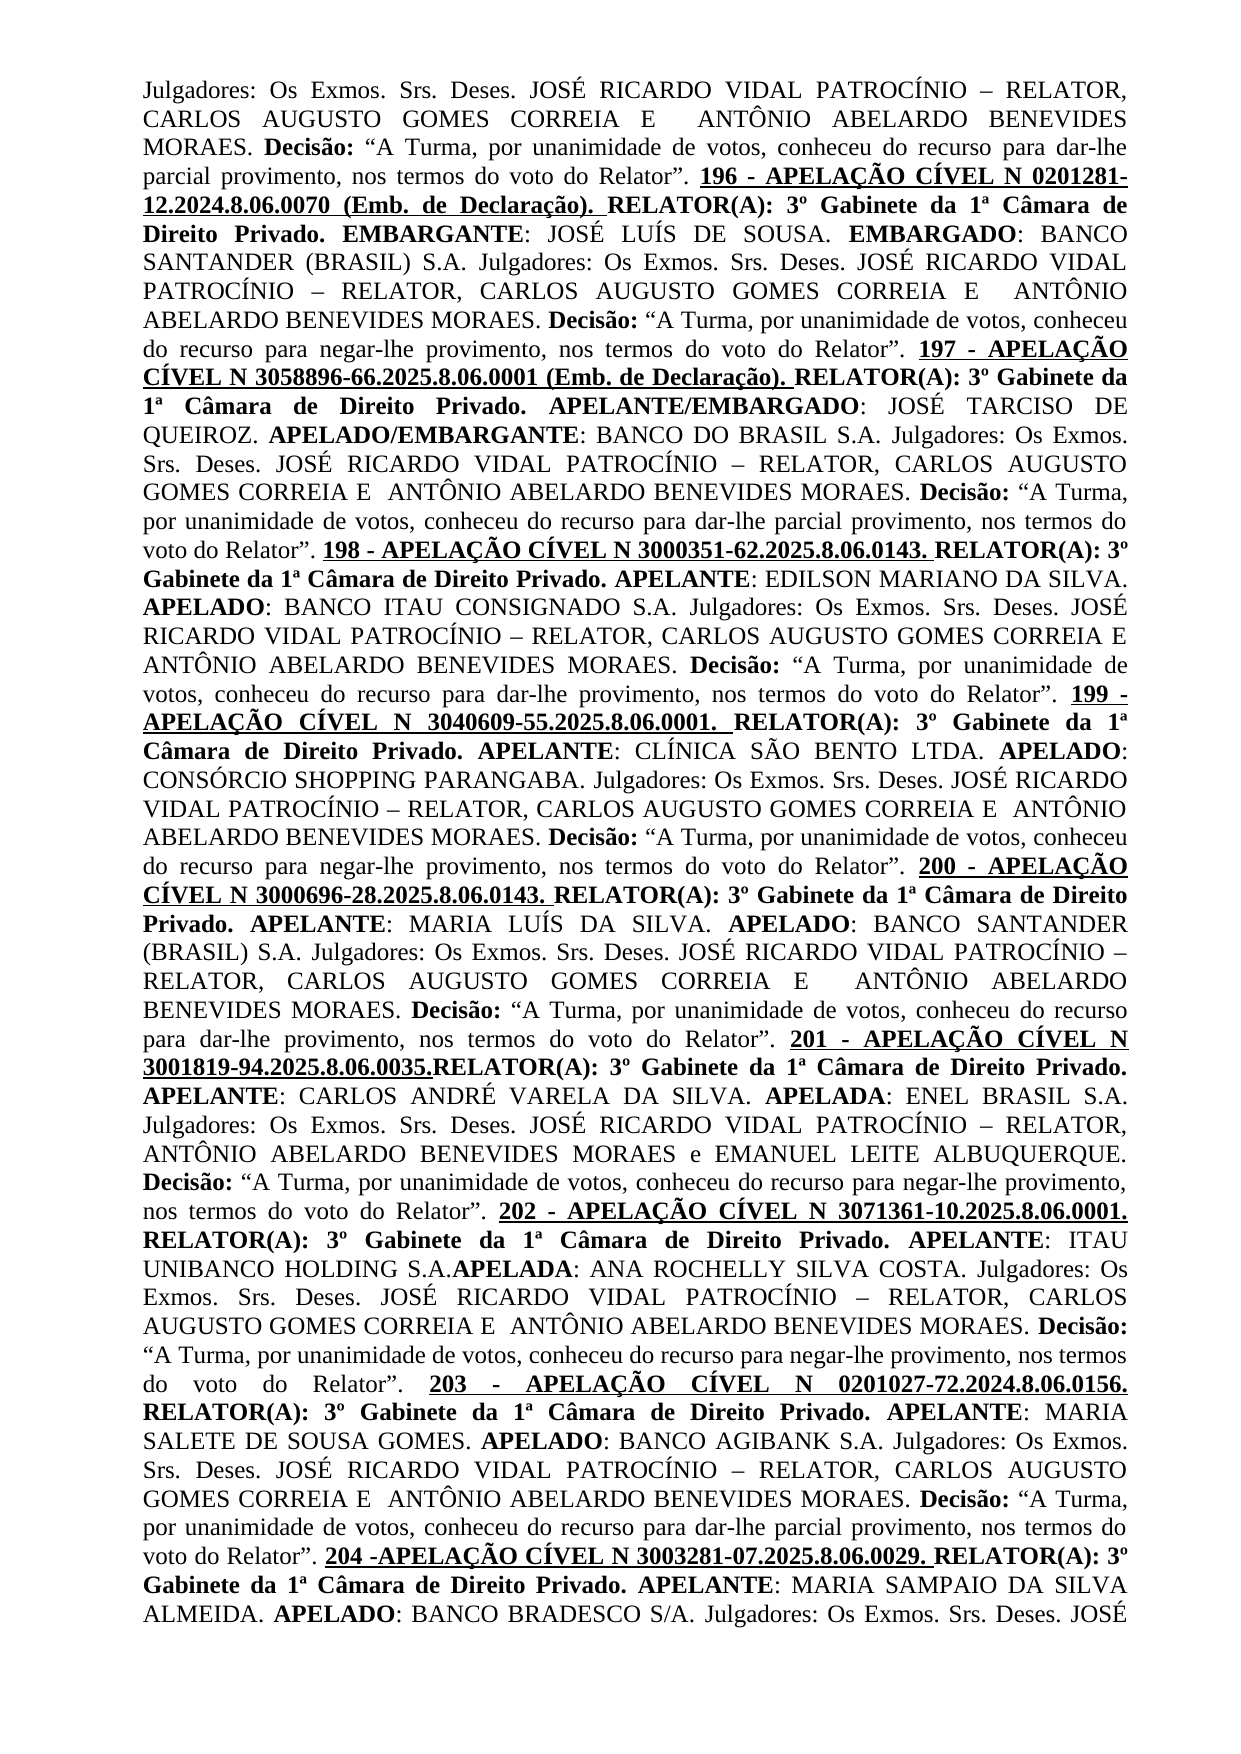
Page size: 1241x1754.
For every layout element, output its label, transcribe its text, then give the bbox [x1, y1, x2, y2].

text Julgadores: Os Exmos. Srs. Deses. JOSÉ RICARDO VIDAL PATROCÍNIO – RELATOR, CARLOS AUGUSTO GOMES CORREIA E ANTÔNIO ABELARDO BENEVIDES MORAES. Decisão: “A Turma, por unanimidade de votos, conheceu do recurso para dar-lhe parcial provimento, nos termos do voto do Relator”. 196 - APELAÇÃO CÍVEL N 0201281-12.2024.8.06.0070 (Emb. de Declaração). RELATOR(A): 3º Gabinete da 1ª Câmara de Direito Privado. EMBARGANTE: JOSÉ LUÍS DE SOUSA. EMBARGADO: BANCO SANTANDER (BRASIL) S.A. Julgadores: Os Exmos. Srs. Deses. JOSÉ RICARDO VIDAL PATROCÍNIO – RELATOR, CARLOS AUGUSTO GOMES CORREIA E ANTÔNIO ABELARDO BENEVIDES MORAES. Decisão: “A Turma, por unanimidade de votos, conheceu do recurso para negar-lhe provimento, nos termos do voto do Relator”. 197 - APELAÇÃO CÍVEL N 3058896-66.2025.8.06.0001 (Emb. de Declaração). RELATOR(A): 3º Gabinete da 1ª Câmara de Direito Privado. APELANTE/EMBARGADO: JOSÉ TARCISO DE QUEIROZ. APELADO/EMBARGANTE: BANCO DO BRASIL S.A. Julgadores: Os Exmos. Srs. Deses. JOSÉ RICARDO VIDAL PATROCÍNIO – RELATOR, CARLOS AUGUSTO GOMES CORREIA E ANTÔNIO ABELARDO BENEVIDES MORAES. Decisão: “A Turma, por unanimidade de votos, conheceu do recurso para dar-lhe parcial provimento, nos termos do voto do Relator”. 198 - APELAÇÃO CÍVEL N 3000351-62.2025.8.06.0143. RELATOR(A): 3º Gabinete da 1ª Câmara de Direito Privado. APELANTE: EDILSON MARIANO DA SILVA. APELADO: BANCO ITAU CONSIGNADO S.A. Julgadores: Os Exmos. Srs. Deses. JOSÉ RICARDO VIDAL PATROCÍNIO – RELATOR, CARLOS AUGUSTO GOMES CORREIA E ANTÔNIO ABELARDO BENEVIDES MORAES. Decisão: “A Turma, por unanimidade de votos, conheceu do recurso para dar-lhe provimento, nos termos do voto do Relator”. 199 - APELAÇÃO CÍVEL N 3040609-55.2025.8.06.0001. RELATOR(A): 3º Gabinete da 1ª Câmara de Direito Privado. APELANTE: CLÍNICA SÃO BENTO LTDA. APELADO: CONSÓRCIO SHOPPING PARANGABA. Julgadores: Os Exmos. Srs. Deses. JOSÉ RICARDO VIDAL PATROCÍNIO – RELATOR, CARLOS AUGUSTO GOMES CORREIA E ANTÔNIO ABELARDO BENEVIDES MORAES. Decisão: “A Turma, por unanimidade de votos, conheceu do recurso para negar-lhe provimento, nos termos do voto do Relator”. 200 - APELAÇÃO CÍVEL N 3000696-28.2025.8.06.0143. RELATOR(A): 3º Gabinete da 1ª Câmara de Direito Privado. APELANTE: MARIA LUÍS DA SILVA. APELADO: BANCO SANTANDER (BRASIL) S.A. Julgadores: Os Exmos. Srs. Deses. JOSÉ RICARDO VIDAL PATROCÍNIO – RELATOR, CARLOS AUGUSTO GOMES CORREIA E ANTÔNIO ABELARDO BENEVIDES MORAES. Decisão: “A Turma, por unanimidade de votos, conheceu do recurso para dar-lhe provimento, nos termos do voto do Relator”. 201 - APELAÇÃO CÍVEL N 3001819-94.2025.8.06.0035.RELATOR(A): 3º Gabinete da 1ª Câmara de Direito Privado. APELANTE: CARLOS ANDRÉ VARELA DA SILVA. APELADA: ENEL BRASIL S.A. Julgadores: Os Exmos. Srs. Deses. JOSÉ RICARDO VIDAL PATROCÍNIO – RELATOR, ANTÔNIO ABELARDO BENEVIDES MORAES e EMANUEL LEITE ALBUQUERQUE. Decisão: “A Turma, por unanimidade de votos, conheceu do recurso para negar-lhe provimento, nos termos do voto do Relator”. 202 - APELAÇÃO CÍVEL N 3071361-10.2025.8.06.0001. RELATOR(A): 3º Gabinete da 1ª Câmara de Direito Privado. APELANTE: ITAU UNIBANCO HOLDING S.A.APELADA: ANA ROCHELLY SILVA COSTA. Julgadores: Os Exmos. Srs. Deses. JOSÉ RICARDO VIDAL PATROCÍNIO – RELATOR, CARLOS AUGUSTO GOMES CORREIA E ANTÔNIO ABELARDO BENEVIDES MORAES. Decisão: “A Turma, por unanimidade de votos, conheceu do recurso para negar-lhe provimento, nos termos do voto do Relator”. 203 - APELAÇÃO CÍVEL N 0201027-72.2024.8.06.0156. RELATOR(A): 3º Gabinete da 1ª Câmara de Direito Privado. APELANTE: MARIA SALETE DE SOUSA GOMES. APELADO: BANCO AGIBANK S.A. Julgadores: Os Exmos. Srs. Deses. JOSÉ RICARDO VIDAL PATROCÍNIO – RELATOR, CARLOS AUGUSTO GOMES CORREIA E ANTÔNIO ABELARDO BENEVIDES MORAES. Decisão: “A Turma, por unanimidade de votos, conheceu do recurso para dar-lhe parcial provimento, nos termos do voto do Relator”. 204 -APELAÇÃO CÍVEL N 3003281-07.2025.8.06.0029. RELATOR(A): 3º Gabinete da 1ª Câmara de Direito Privado. APELANTE: MARIA SAMPAIO DA SILVA ALMEIDA. APELADO: BANCO BRADESCO S/A. Julgadores: Os Exmos. Srs. Deses. JOSÉ [143, 75, 1128, 1627]
